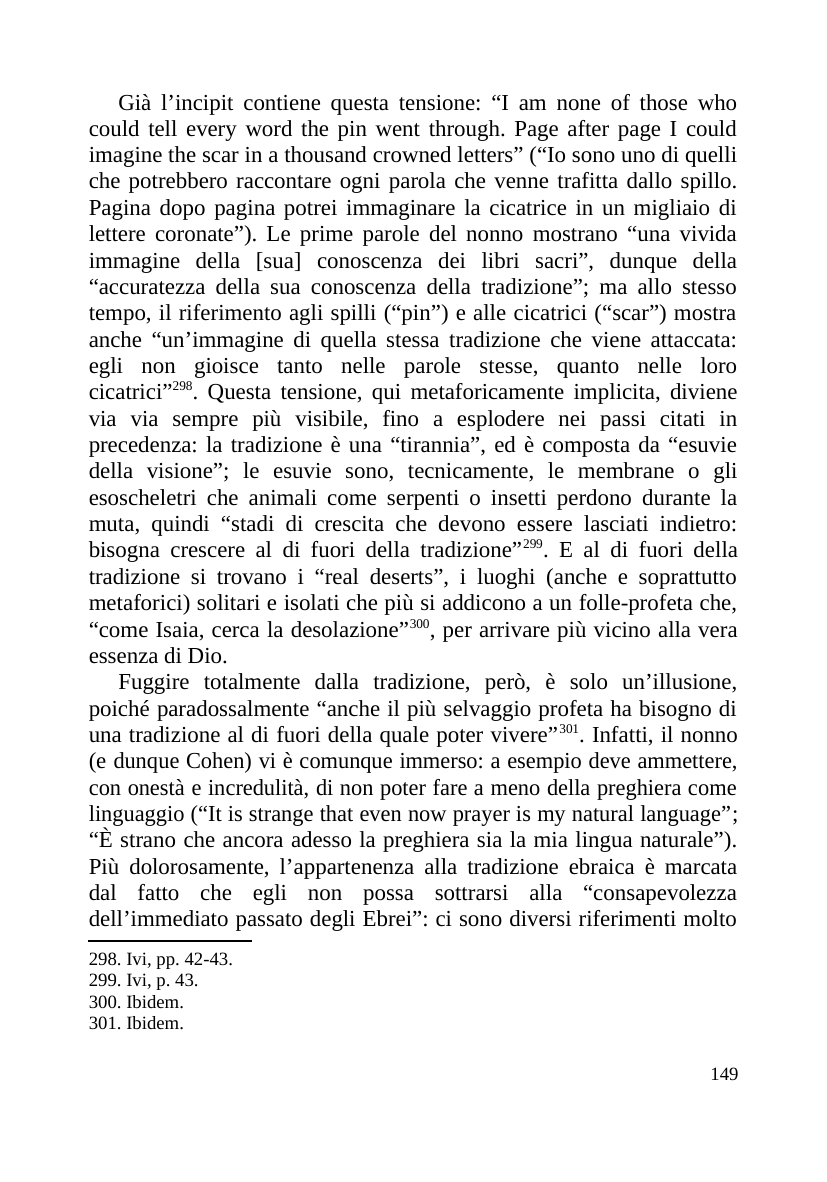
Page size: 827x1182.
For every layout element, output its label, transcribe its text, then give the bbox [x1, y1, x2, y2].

text Ivi, pp. 42-43. [88, 947, 738, 969]
text Ivi, p. 43. [88, 969, 738, 991]
text Ibidem. [88, 991, 738, 1012]
text Ibidem. [88, 1012, 738, 1034]
text Fuggire totalmente dalla tradizione, però, è solo un’illusione, poiché paradossalmente “anche il più selvaggio profeta ha bisogno di una tradizione al di fuori della quale poter vivere”. Infatti, il nonno (e dunque Cohen) vi è comunque immerso: a esempio deve ammettere, con onestà e incredulità, di non poter fare a meno della preghiera come linguaggio (“It is strange that even now prayer is my natural language”; “È strano che ancora adesso la preghiera sia la mia lingua naturale”). Più dolorosamente, l’appartenenza alla tradizione ebraica è marcata dal fatto che egli non possa sottrarsi alla “consapevolezza dell’immediato passato degli Ebrei”: ci sono diversi riferimenti molto [88, 668, 738, 932]
text Già l’incipit contiene questa tensione: “I am none of those who could tell every word the pin went through. Page after page I could imagine the scar in a thousand crowned letters” (“Io sono uno di quelli che potrebbero raccontare ogni parola che venne trafitta dallo spillo. Pagina dopo pagina potrei immaginare la cicatrice in un migliaio di lettere coronate”). Le prime parole del nonno mostrano “una vivida immagine della [sua] conoscenza dei libri sacri”, dunque della “accuratezza della sua conoscenza della tradizione”; ma allo stesso tempo, il riferimento agli spilli (“pin”) e alle cicatrici (“scar”) mostra anche “un’immagine di quella stessa tradizione che viene attaccata: egli non gioisce tanto nelle parole stesse, quanto nelle loro cicatrici”. Questa tensione, qui metaforicamente implicita, diviene via via sempre più visibile, fino a esplodere nei passi citati in precedenza: la tradizione è una “tirannia”, ed è composta da “esuvie della visione”; le esuvie sono, tecnicamente, le membrane o gli esoscheletri che animali come serpenti o insetti perdono durante la muta, quindi “stadi di crescita che devono essere lasciati indietro: bisogna crescere al di fuori della tradizione”. E al di fuori della tradizione si trovano i “real deserts”, i luoghi (anche e soprattutto metaforici) solitari e isolati che più si addicono a un folle-profeta che, “come Isaia, cerca la desolazione”, per arrivare più vicino alla vera essenza di Dio. [88, 88, 738, 668]
